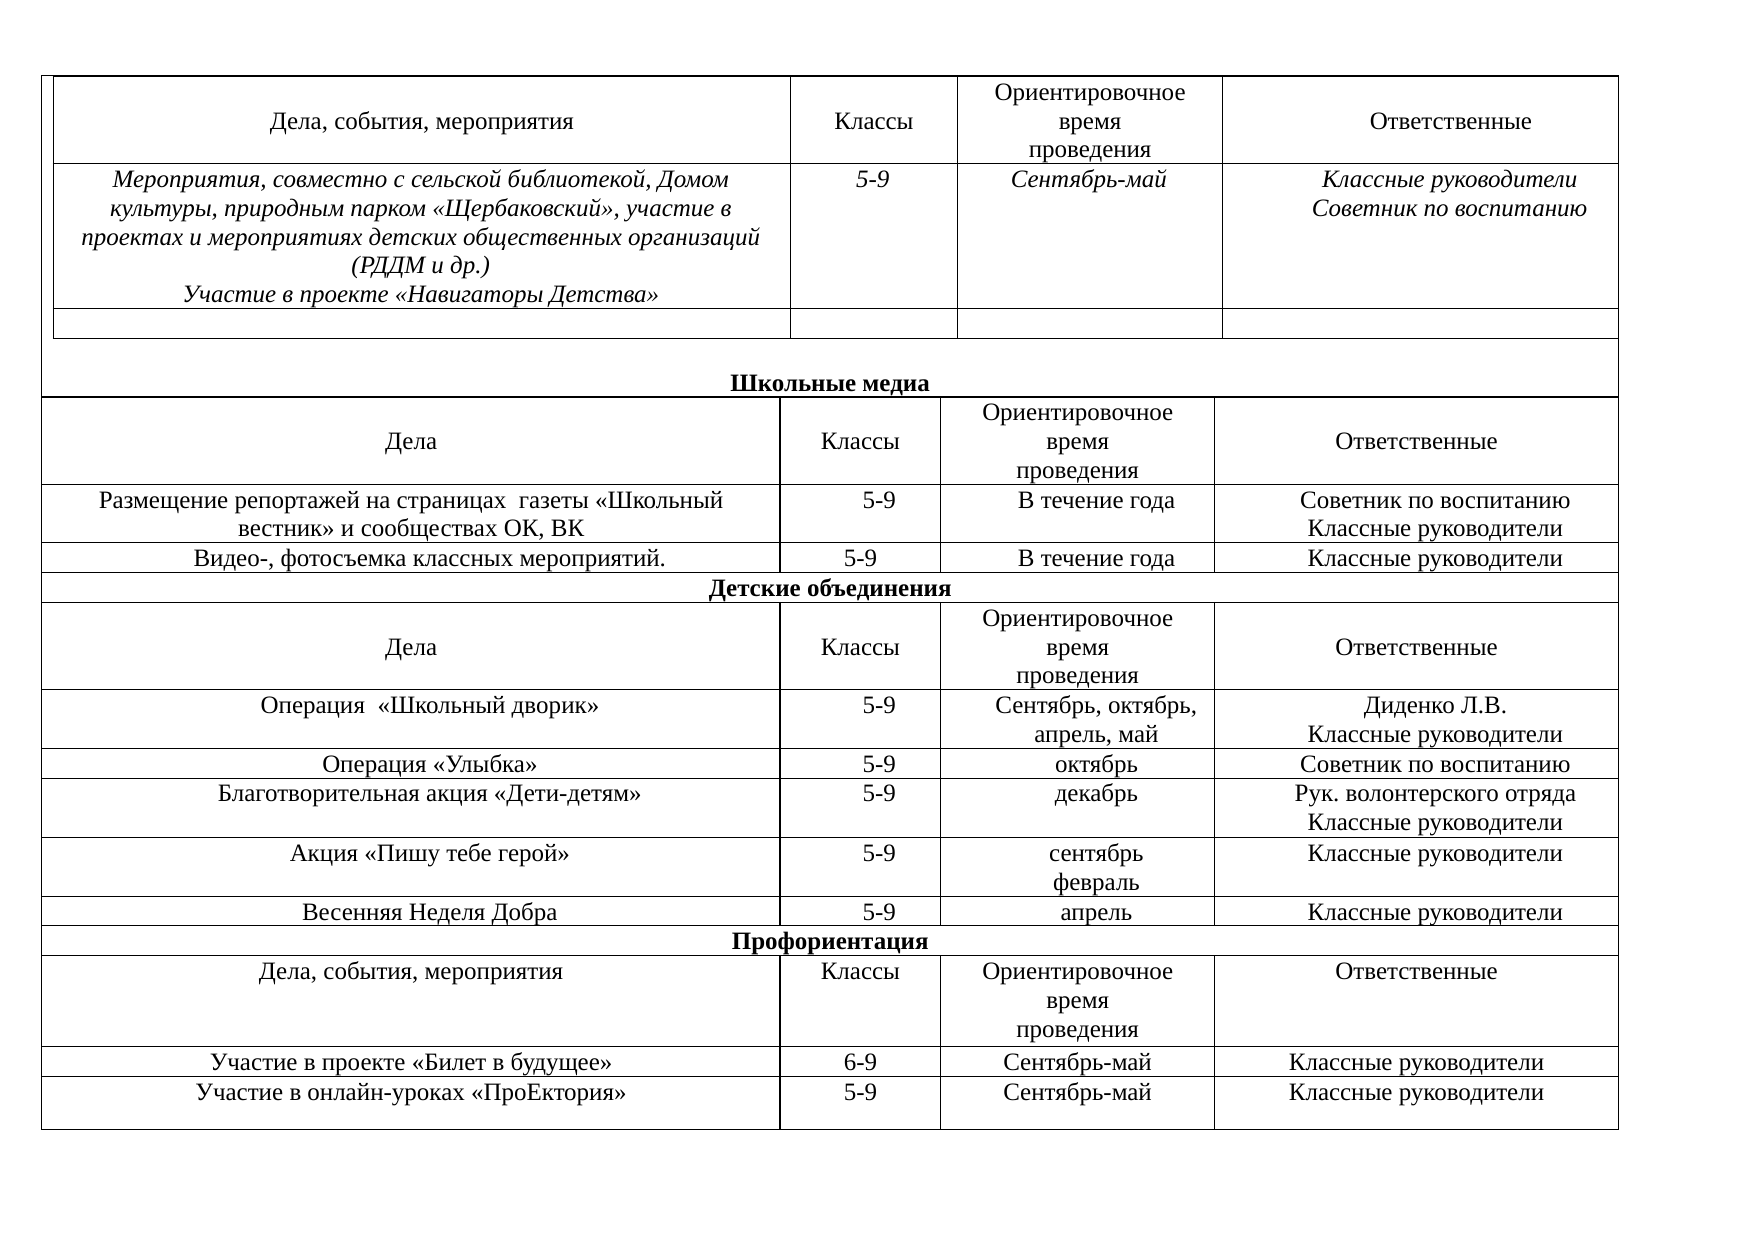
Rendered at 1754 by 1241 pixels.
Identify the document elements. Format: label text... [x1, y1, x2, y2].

table_cell Дела [42, 398, 779, 484]
table_cell [1619, 542, 1646, 572]
table_cell Видео-, фотосъемка классных мероприятий. [42, 543, 779, 572]
table_cell [1619, 572, 1646, 602]
table_cell Советник по воспитанию [1215, 749, 1618, 777]
table_cell [1646, 75, 1754, 396]
table_cell Акция «Пишу тебе герой» [42, 838, 779, 896]
table_cell 5-9 [791, 164, 957, 308]
table_cell [1646, 748, 1754, 777]
table_cell Сентябрь-май [941, 1047, 1214, 1076]
table_cell [1646, 572, 1754, 602]
table_cell [1619, 484, 1646, 542]
table_cell [1619, 748, 1646, 777]
table_cell [1619, 1076, 1646, 1129]
table_cell сентябрь февраль [941, 838, 1214, 896]
table_cell [1619, 896, 1646, 925]
table_cell Классные руководители [1215, 1077, 1618, 1129]
table_cell [1619, 396, 1646, 484]
table_header Дела, события, мероприятия [54, 77, 790, 163]
table_cell [1646, 542, 1754, 572]
table_cell [54, 309, 790, 338]
table_cell [1619, 75, 1646, 396]
table_cell [1646, 925, 1754, 955]
table_cell [1619, 1046, 1646, 1076]
table_cell Школьные медиа [42, 76, 1618, 396]
table_cell Ориентировочное время проведения [941, 398, 1214, 484]
table_cell Благотворительная акция «Дети-детям» [42, 779, 779, 837]
table_cell Сентябрь-май [941, 1077, 1214, 1129]
table_cell [1619, 778, 1646, 807]
table_cell [1646, 807, 1754, 837]
table_cell Ответственные [1215, 398, 1618, 484]
table_cell [1646, 778, 1754, 807]
table_cell 5-9 [781, 749, 940, 777]
table_cell Классные руководители [1215, 838, 1618, 896]
table_cell 5-9 [781, 690, 940, 748]
table_header Классы [791, 77, 957, 163]
table_cell [791, 309, 957, 338]
table_header Ориентировочное время проведения [958, 77, 1222, 163]
table_cell [1646, 396, 1754, 484]
table_cell [1646, 955, 1754, 1046]
table_cell 5-9 [781, 485, 940, 542]
table_cell Классы [781, 398, 940, 484]
table_cell Операция «Школьный дворик» [42, 690, 779, 748]
table_cell Ориентировочное время проведения [941, 956, 1214, 1046]
table_cell Классы [781, 603, 940, 689]
table_cell 5-9 [781, 779, 940, 837]
table_cell [1646, 484, 1754, 542]
table_header Ответственные [1223, 77, 1618, 163]
table_cell В течение года [941, 543, 1214, 572]
table_cell Диденко Л.В. Классные руководители [1215, 690, 1618, 748]
table_cell Операция «Улыбка» [42, 749, 779, 777]
table_cell 5-9 [781, 1077, 940, 1129]
table_cell апрель [941, 897, 1214, 925]
table_cell Весенняя Неделя Добра [42, 897, 779, 925]
table_cell Профориентация [42, 926, 1618, 955]
table_cell В течение года [941, 485, 1214, 542]
table_cell 5-9 [781, 838, 940, 896]
table_cell декабрь [941, 779, 1214, 837]
table_cell Мероприятия, совместно с сельской библиотекой, Домом культуры, природным парком «Щербаковский», участие в проектах и мероприятиях детских общественных организаций (РДДМ и др.) Участие в проекте «Навигаторы Детства» [54, 164, 790, 308]
table_cell [1619, 925, 1646, 1046]
table_cell [1619, 807, 1646, 837]
table_cell Классные руководители [1215, 897, 1618, 925]
table_cell Дела, события, мероприятия [42, 956, 779, 1046]
table_cell [958, 309, 1222, 338]
table_cell [1619, 602, 1646, 689]
table_cell [1223, 309, 1618, 338]
table_cell [1646, 1046, 1754, 1076]
table_cell Классы [781, 956, 940, 1046]
table_cell 6-9 [781, 1047, 940, 1076]
table_cell Размещение репортажей на страницах газеты «Школьный вестник» и сообществах ОК, ВК [42, 485, 779, 542]
table_cell октябрь [941, 749, 1214, 777]
table_cell [1646, 837, 1754, 896]
table_cell [1646, 896, 1754, 925]
table_cell Классные руководители Советник по воспитанию [1223, 164, 1618, 308]
table_cell 5-9 [781, 897, 940, 925]
table_cell Советник по воспитанию Классные руководители [1215, 485, 1618, 542]
table_cell Классные руководители [1215, 543, 1618, 572]
table_cell Ориентировочное время проведения [941, 603, 1214, 689]
table_cell Ответственные [1215, 956, 1618, 1046]
table_cell Сентябрь, октябрь, апрель, май [941, 690, 1214, 748]
table_cell Детские объединения [42, 573, 1618, 602]
table_cell [1646, 602, 1754, 689]
table_cell Участие в онлайн-уроках «ПроЕктория» [42, 1077, 779, 1129]
table_cell Дела [42, 603, 779, 689]
table_cell Рук. волонтерского отряда Классные руководители [1215, 779, 1618, 837]
table_cell Ответственные [1215, 603, 1618, 689]
table_cell [1619, 837, 1646, 896]
table_cell Участие в проекте «Билет в будущее» [42, 1047, 779, 1076]
table_cell Классные руководители [1215, 1047, 1618, 1076]
table_cell [1646, 1076, 1754, 1129]
table_cell [1646, 689, 1754, 748]
table_cell [1619, 689, 1646, 748]
table_cell Сентябрь-май [958, 164, 1222, 308]
table_cell 5-9 [781, 543, 940, 572]
